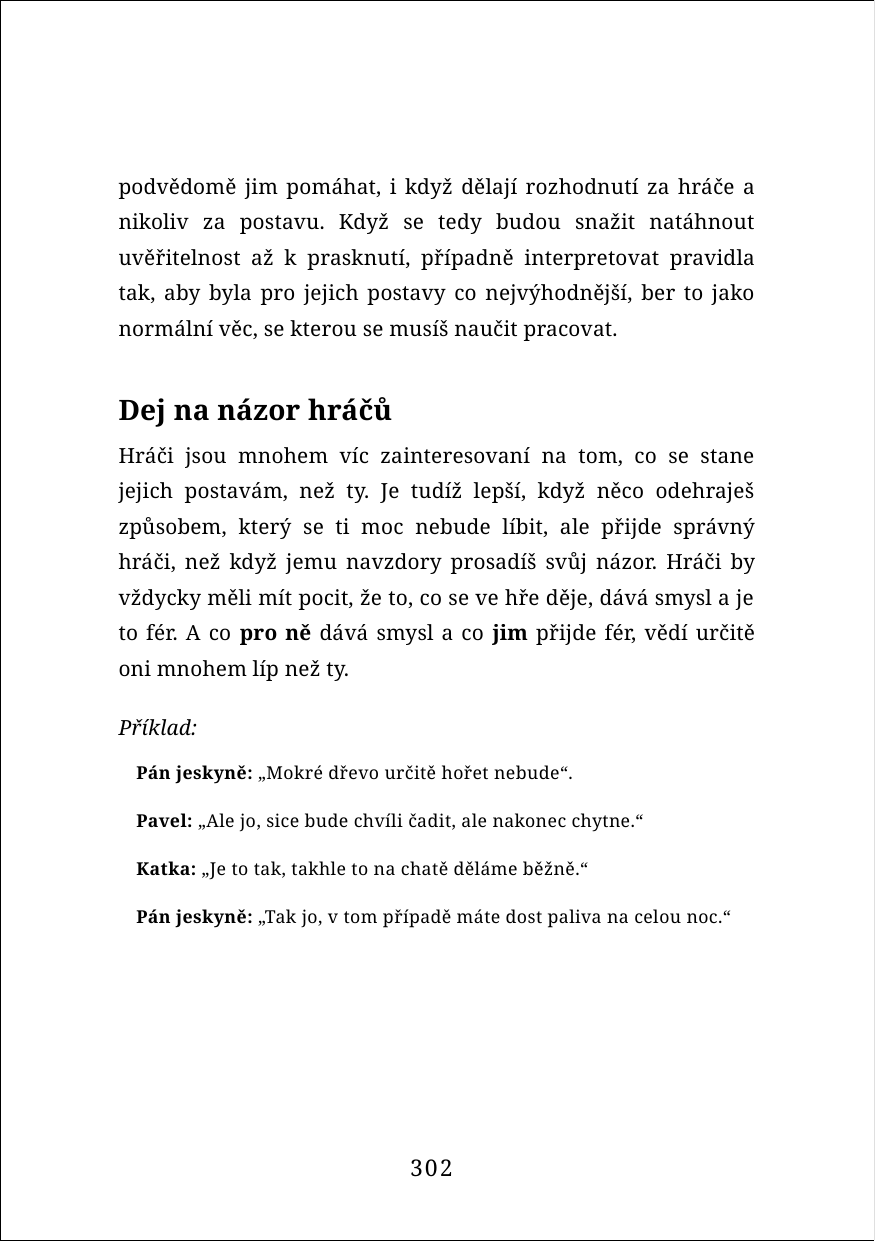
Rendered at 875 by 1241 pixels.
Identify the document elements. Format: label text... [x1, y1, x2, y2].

subtitle Dej na názor hráčů [118, 391, 756, 429]
text podvědomě jim pomáhat, i když dělají rozhodnutí za hráče a nikoliv za postavu. Když se tedy budou snažit natáhnout uvěřitelnost až k prasknutí, případně interpretovat pravidla tak, aby byla pro jejich postavy co nejvýhodnější, ber to jako normální věc, se kterou se musíš naučit pracovat. [118, 172, 756, 342]
text Katka: „Je to tak, takhle to na chatě děláme běžně.“ [136, 856, 756, 880]
text Pavel: „Ale jo, sice bude chvíli čadit, ale nakonec chytne.“ [136, 808, 756, 832]
text Pán jeskyně: „Tak jo, v tom případě máte dost paliva na celou noc.“ [136, 904, 756, 928]
text Příklad: [118, 713, 756, 742]
text Hráči jsou mnohem víc zainteresovaní na tom, co se stane jejich postavám, než ty. Je tudíž lepší, když něco odehraješ způsobem, který se ti moc nebude líbit, ale přijde správný hráči, než když jemu navzdory prosadíš svůj názor. Hráči by vždycky měli mít pocit, že to, co se ve hře děje, dává smysl a je to fér. A co pro ně dává smysl a co jim přijde fér, vědí určitě oni mnohem líp než ty. [118, 441, 756, 682]
text Pán jeskyně: „Mokré dřevo určitě hořet nebude“. [136, 760, 756, 784]
